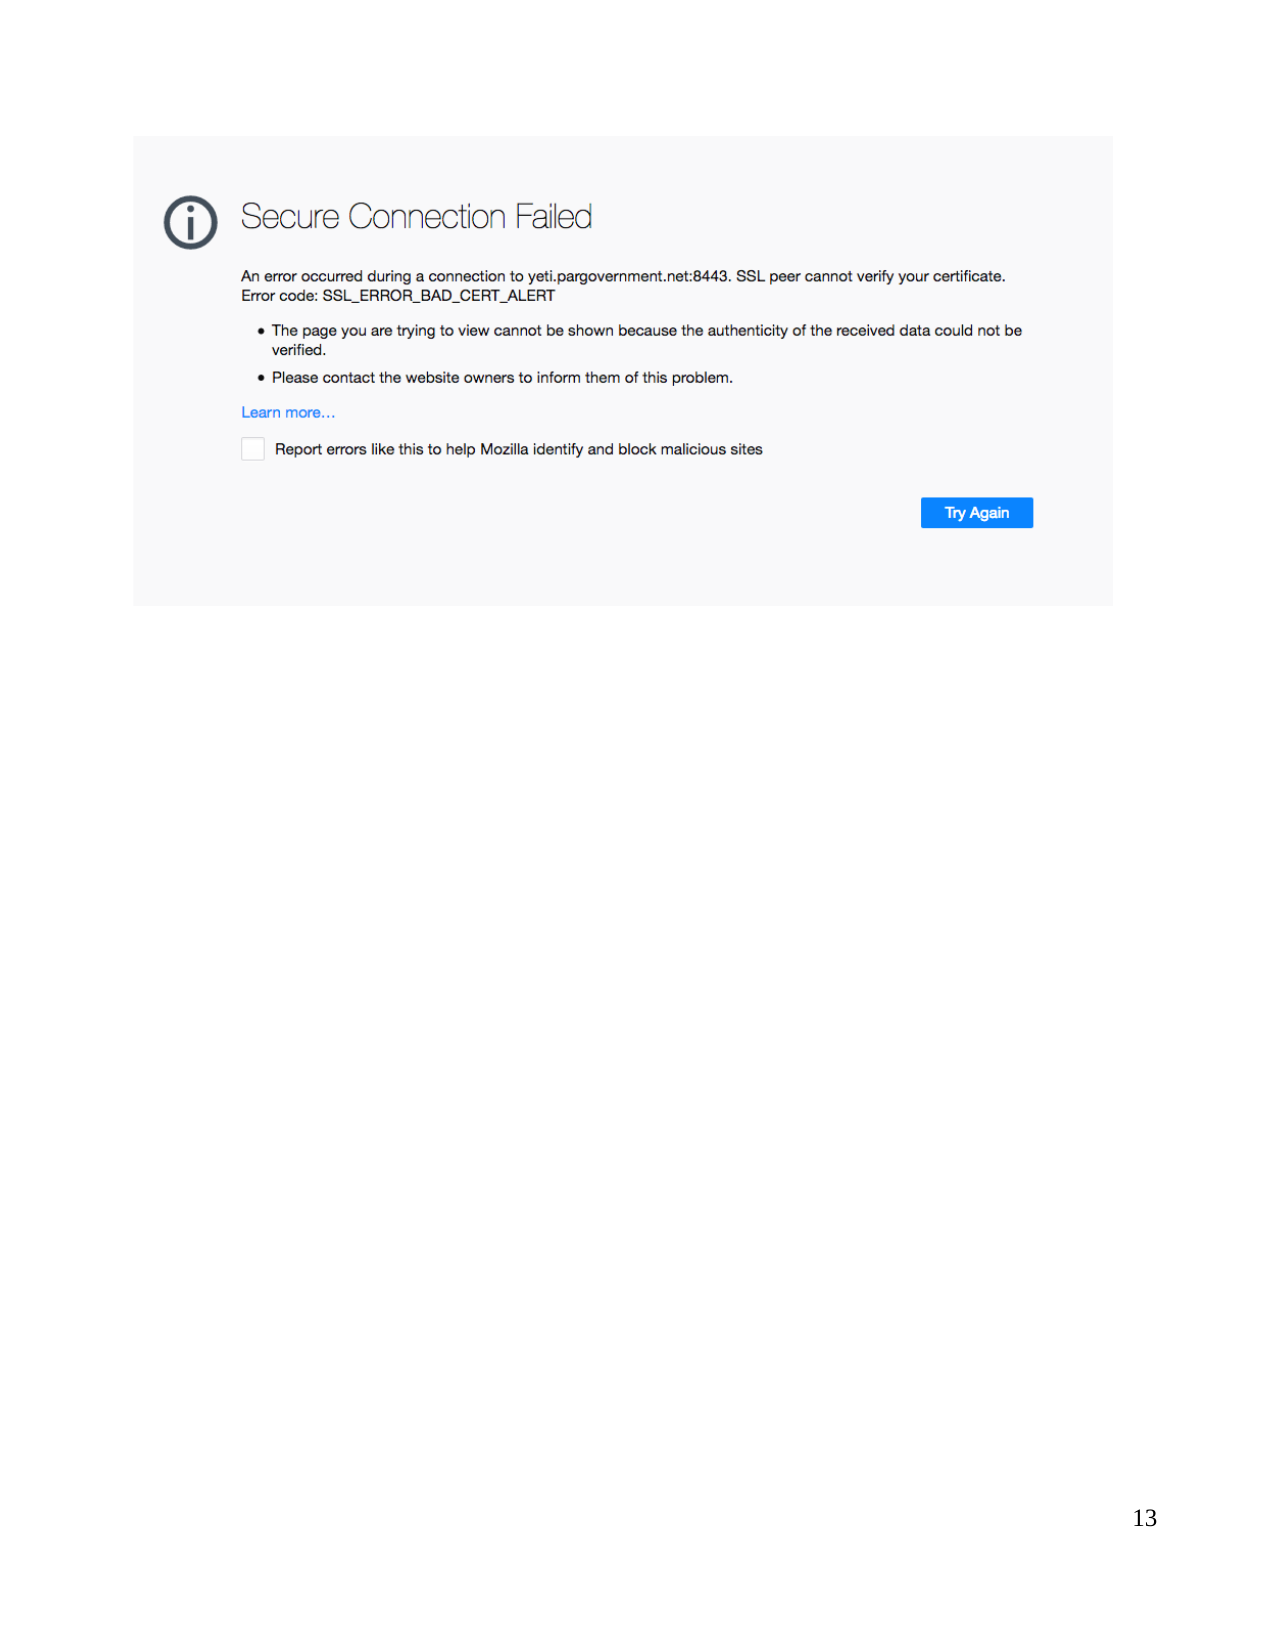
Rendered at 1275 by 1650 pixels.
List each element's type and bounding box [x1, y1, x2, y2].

picture [133, 136, 1113, 606]
